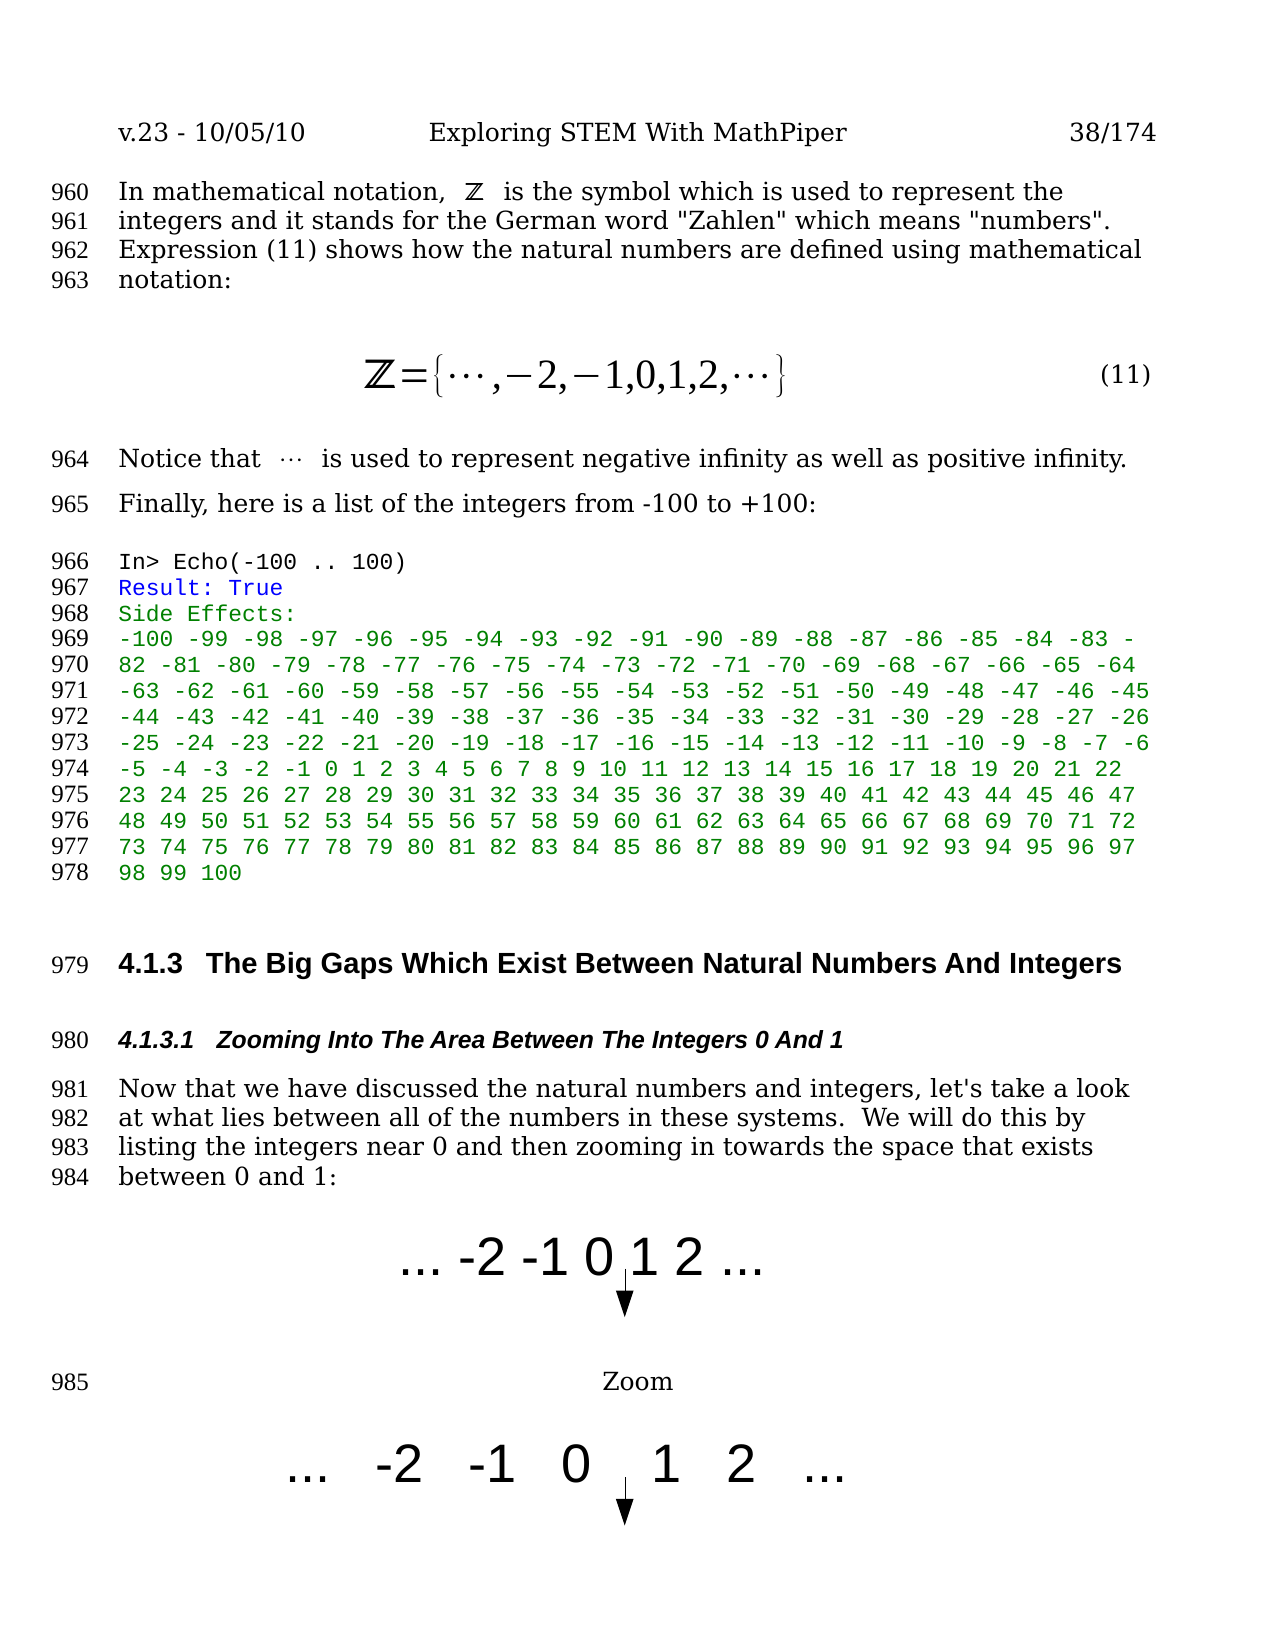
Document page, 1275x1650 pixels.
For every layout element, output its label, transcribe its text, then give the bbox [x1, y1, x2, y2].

table_header (11) [1041, 344, 1157, 406]
text Zoom [118, 1367, 1157, 1396]
text Notice thatis used to represent negative infinity as well as positive infinity. [118, 444, 1157, 474]
subtitle Zooming Into The Area Between The Integers 0 And 1 [118, 1025, 1157, 1053]
text -100 -99 -98 -97 -96 -95 -94 -93 -92 -91 -90 -89 -88 -87 -86 -85 -84 -83 -82 -81 -80 -79 -78 -77 -76 -75 -74 -73 -72 -71 -70 -69 -68 -67 -66 -65 -64 -63 -62 -61 -60 -59 -58 -57 -56 -55 -54 -53 -52 -51 -50 -49 -48 -47 -46 -45 -44 -43 -42 -41 -40 -39 -38 -37 -36 -35 -34 -33 -32 -31 -30 -29 -28 -27 -26 -25 -24 -23 -22 -21 -20 -19 -18 -17 -16 -15 -14 -13 -12 -11 -10 -9 -8 -7 -6 -5 -4 -3 -2 -1 0 1 2 3 4 5 6 7 8 9 10 11 12 13 14 15 16 17 18 19 20 21 22 23 24 25 26 27 28 29 30 31 32 33 34 35 36 37 38 39 40 41 42 43 44 45 46 47 48 49 50 51 52 53 54 55 56 57 58 59 60 61 62 63 64 65 66 67 68 69 70 71 72 73 74 75 76 77 78 79 80 81 82 83 84 85 86 87 88 89 90 91 92 93 94 95 96 97 98 99 100 [118, 628, 1157, 887]
subtitle The Big Gaps Which Exist Between Natural Numbers And Integers [118, 946, 1157, 980]
text Finally, here is a list of the integers from -100 to +100: [118, 489, 1157, 518]
text In> Echo(-100 .. 100) [118, 550, 1157, 576]
text Side Effects: [118, 602, 1157, 628]
text Result: True [118, 576, 1157, 602]
table_header [118, 344, 1041, 406]
text In mathematical notation,is the symbol which is used to represent the integers and it stands for the German word "Zahlen" which means "numbers". Expression (11) shows how the natural numbers are defined using mathematical notation: [118, 177, 1157, 294]
text Now that we have discussed the natural numbers and integers, let's take a look at what lies between all of the numbers in these systems. We will do this by listing the integers near 0 and then zooming in towards the space that exists between 0 and 1: [118, 1074, 1157, 1191]
